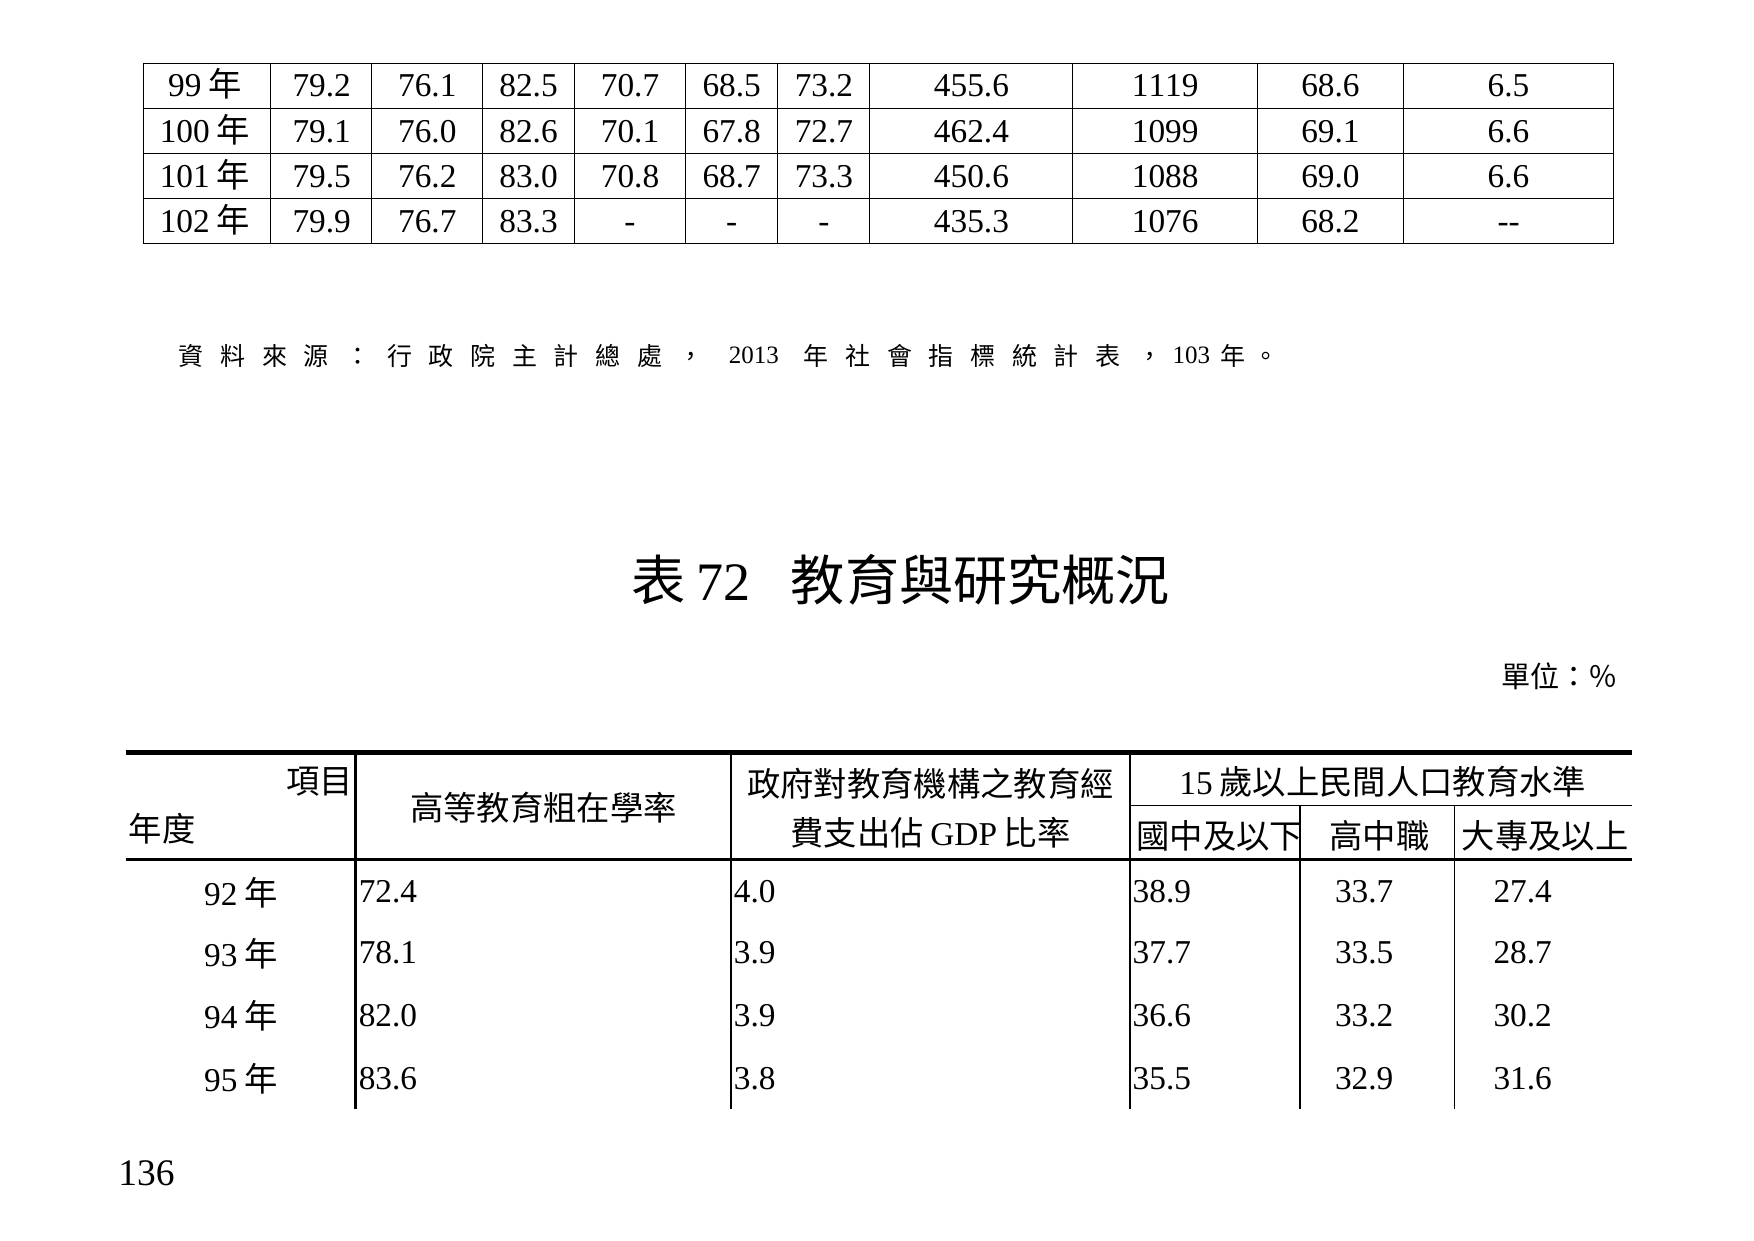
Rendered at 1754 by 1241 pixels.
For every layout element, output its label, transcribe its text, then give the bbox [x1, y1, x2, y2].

table_cell 68.7 [686, 154, 777, 198]
table_cell 3.9 [732, 983, 1129, 1046]
table_cell 92年 [126, 861, 354, 920]
table_cell 1076 [1073, 199, 1257, 243]
table_cell 30.2 [1455, 983, 1632, 1046]
table_cell 35.5 [1131, 1046, 1299, 1108]
table_header 政府對教育機構之教育經費支出佔GDP比率 [732, 755, 1129, 858]
table_cell 76.0 [372, 109, 482, 153]
table_cell 1099 [1073, 109, 1257, 153]
table_cell 32.9 [1301, 1046, 1454, 1108]
table_cell 76.2 [372, 154, 482, 198]
table_cell - [778, 199, 869, 243]
table_cell 37.7 [1131, 920, 1299, 983]
table_cell 78.1 [357, 920, 730, 983]
table_cell 國中及以下 [1131, 806, 1299, 858]
table_cell 79.1 [271, 109, 371, 153]
table_cell 93年 [126, 920, 354, 983]
text 資料來源：行政院主計總處，2013年社會指標統計表，103年。 [128, 313, 1628, 375]
table_cell 100年 [144, 109, 270, 153]
table_cell 3.8 [732, 1046, 1129, 1108]
table_cell 82.0 [357, 983, 730, 1046]
text 表72 教育與研究概況 [172, 537, 1628, 616]
table_cell 69.0 [1258, 154, 1403, 198]
table_cell 83.0 [483, 154, 574, 198]
table_cell 70.7 [575, 64, 685, 108]
table_cell 83.6 [357, 1046, 730, 1108]
table_cell 102年 [144, 199, 270, 243]
table_cell 38.9 [1131, 861, 1299, 920]
table_cell 82.6 [483, 109, 574, 153]
table_cell 462.4 [870, 109, 1072, 153]
table_cell 455.6 [870, 64, 1072, 108]
table_cell 76.1 [372, 64, 482, 108]
table_cell 79.5 [271, 154, 371, 198]
table_cell 36.6 [1131, 983, 1299, 1046]
table_cell 3.9 [732, 920, 1129, 983]
table_cell 83.3 [483, 199, 574, 243]
table_cell 高中職 [1301, 806, 1454, 858]
table_cell 72.7 [778, 109, 869, 153]
table_cell 31.6 [1455, 1046, 1632, 1108]
table_cell 73.3 [778, 154, 869, 198]
table_cell 95年 [126, 1046, 354, 1108]
table_cell 1088 [1073, 154, 1257, 198]
table_cell 79.2 [271, 64, 371, 108]
table_cell 28.7 [1455, 920, 1632, 983]
table_cell 450.6 [870, 154, 1072, 198]
table_cell 6.6 [1404, 154, 1613, 198]
table_cell 67.8 [686, 109, 777, 153]
table_cell 72.4 [357, 861, 730, 920]
table_cell 70.8 [575, 154, 685, 198]
table_cell 33.7 [1301, 861, 1454, 920]
table_cell 70.1 [575, 109, 685, 153]
table_cell 68.6 [1258, 64, 1403, 108]
table_cell 73.2 [778, 64, 869, 108]
table_cell 33.5 [1301, 920, 1454, 983]
table_cell 6.6 [1404, 109, 1613, 153]
table_cell 33.2 [1301, 983, 1454, 1046]
table_cell 82.5 [483, 64, 574, 108]
table_cell 76.7 [372, 199, 482, 243]
text 單位：％ [128, 653, 1617, 696]
table_cell 435.3 [870, 199, 1072, 243]
table_cell 1119 [1073, 64, 1257, 108]
table_cell 大專及以上 [1455, 806, 1632, 858]
table_cell 27.4 [1455, 861, 1632, 920]
table_cell 94年 [126, 983, 354, 1046]
table_cell - [575, 199, 685, 243]
table_cell - [686, 199, 777, 243]
table_cell 69.1 [1258, 109, 1403, 153]
table_cell 99年 [144, 64, 270, 108]
table_header 15歲以上民間人口教育水準 [1131, 755, 1632, 805]
table_cell 68.2 [1258, 199, 1403, 243]
table_cell 79.9 [271, 199, 371, 243]
table_cell 68.5 [686, 64, 777, 108]
table_header 項目 年度 [126, 755, 354, 858]
table_cell 6.5 [1404, 64, 1613, 108]
table_header 高等教育粗在學率 [357, 755, 730, 858]
table_cell 4.0 [732, 861, 1129, 920]
table_cell 101年 [144, 154, 270, 198]
table_cell -- [1404, 199, 1613, 243]
